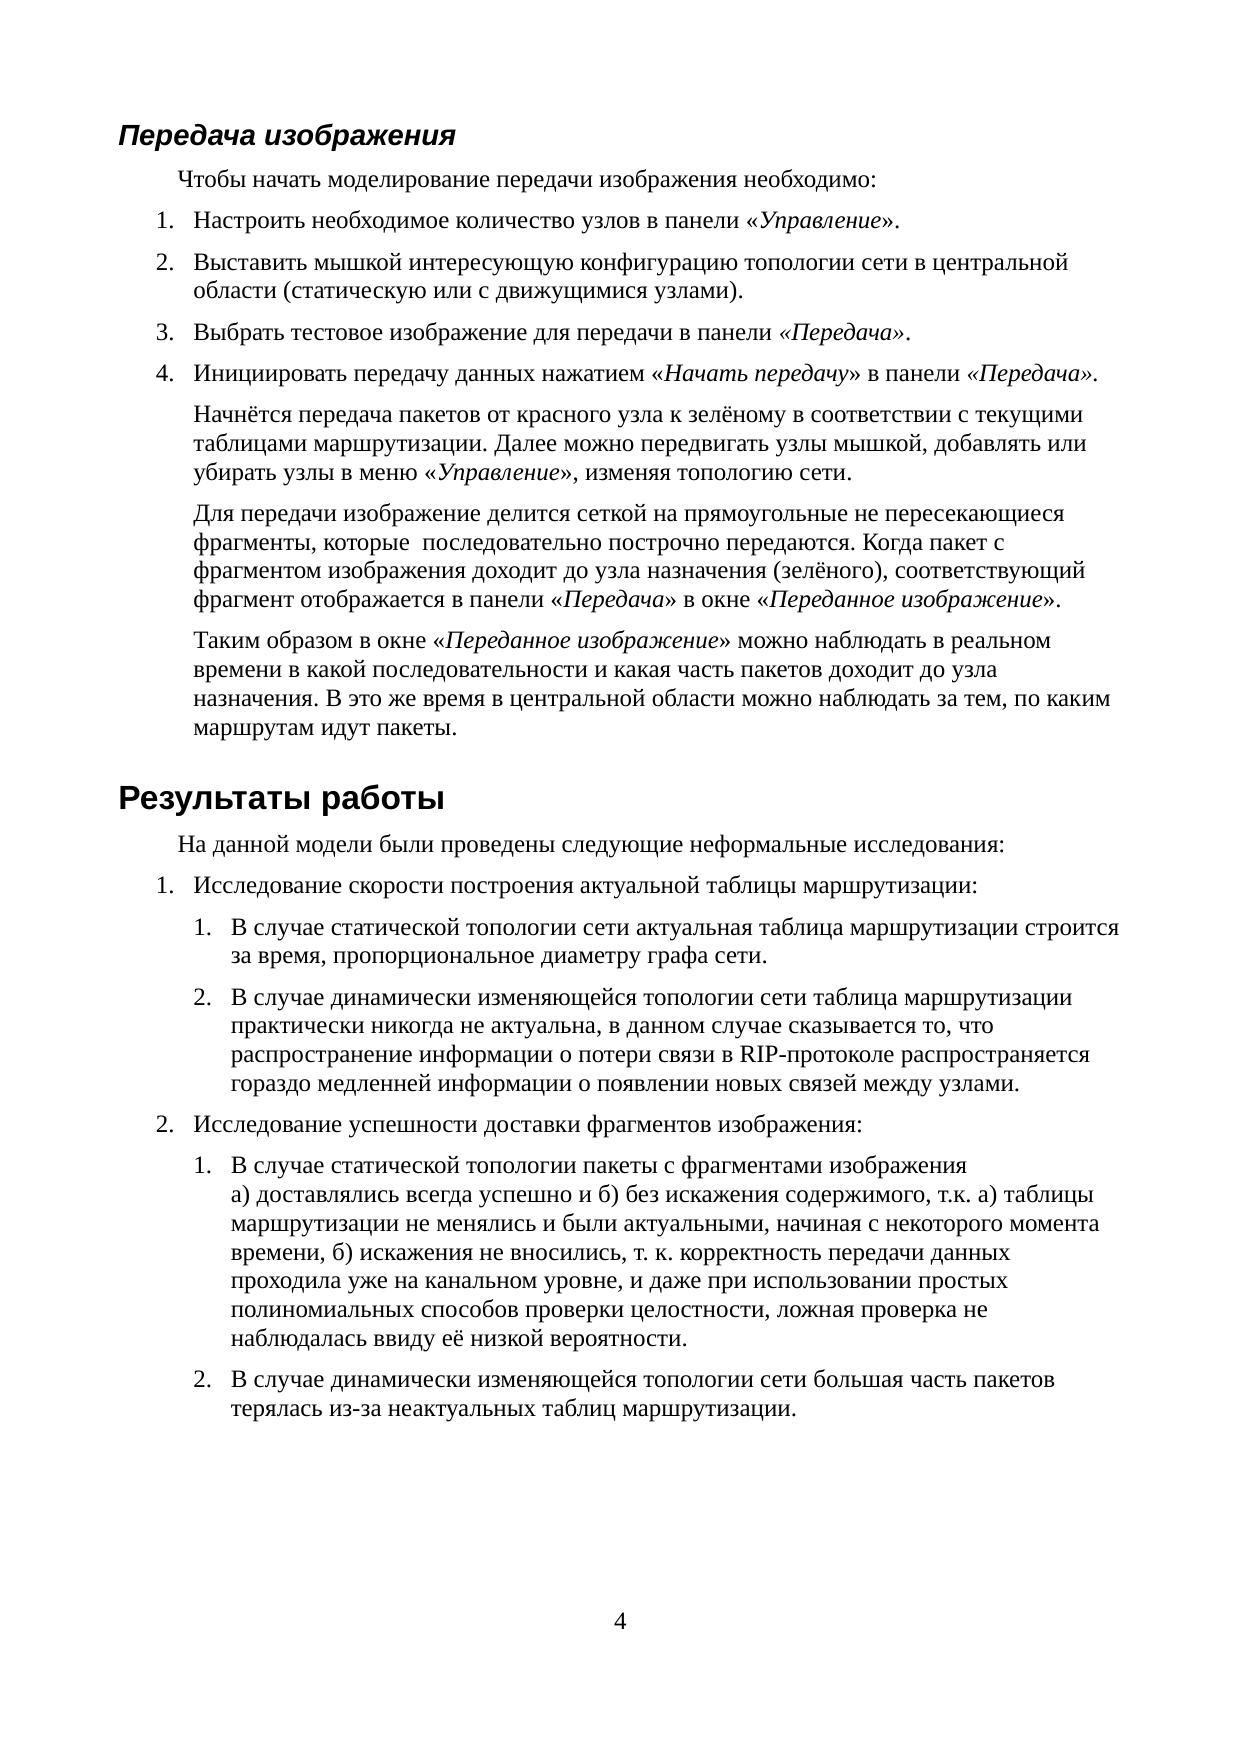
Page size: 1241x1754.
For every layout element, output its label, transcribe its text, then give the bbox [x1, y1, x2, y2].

list Таким образом в окне «Переданное изображение» можно наблюдать в реальном времени в какой последовательности и какая часть пакетов доходит до узла назначения. В это же время в центральной области можно наблюдать за тем, по каким маршрутам идут пакеты. [156, 625, 1122, 740]
list Исследование успешности доставки фрагментов изображения: [156, 1109, 1122, 1138]
list В случае динамически изменяющейся топологии сети таблица маршрутизации практически никогда не актуальна, в данном случае сказывается то, что распространение информации о потери связи в RIP-протоколе распространяется гораздо медленней информации о появлении новых связей между узлами. [193, 982, 1122, 1097]
subtitle Результаты работы [118, 778, 1122, 817]
list Выбрать тестовое изображение для передачи в панели «Передача». [156, 317, 1122, 345]
list Исследование скорости построения актуальной таблицы маршрутизации: [156, 870, 1122, 899]
list Для передачи изображение делится сеткой на прямоугольные не пересекающиеся фрагменты, которые последовательно построчно передаются. Когда пакет с фрагментом изображения доходит до узла назначения (зелёного), соответствующий фрагмент отображается в панели «Передача» в окне «Переданное изображение». [156, 498, 1122, 613]
list Настроить необходимое количество узлов в панели «Управление». [156, 205, 1122, 234]
list В случае динамически изменяющейся топологии сети большая часть пакетов терялась из-за неактуальных таблиц маршрутизации. [193, 1364, 1122, 1422]
list В случае статической топологии пакеты с фрагментами изображения а) доставлялись всегда успешно и б) без искажения содержимого, т.к. а) таблицы маршрутизации не менялись и были актуальными, начиная с некоторого момента времени, б) искажения не вносились, т. к. корректность передачи данных проходила уже на канальном уровне, и даже при использовании простых полиномиальных способов проверки целостности, ложная проверка не наблюдалась ввиду её низкой вероятности. [193, 1150, 1122, 1352]
text Чтобы начать моделирование передачи изображения необходимо: [118, 164, 1122, 193]
list Выставить мышкой интересующую конфигурацию топологии сети в центральной области (статическую или с движущимися узлами). [156, 247, 1122, 304]
list Инициировать передачу данных нажатием «Начать передачу» в панели «Передача». [156, 358, 1122, 387]
list Начнётся передача пакетов от красного узла к зелёному в соответствии с текущими таблицами маршрутизации. Далее можно передвигать узлы мышкой, добавлять или убирать узлы в меню «Управление», изменяя топологию сети. [156, 399, 1122, 485]
text На данной модели были проведены следующие неформальные исследования: [118, 829, 1122, 858]
list В случае статической топологии сети актуальная таблица маршрутизации строится за время, пропорциональное диаметру графа сети. [193, 912, 1122, 969]
subtitle Передача изображения [118, 118, 1122, 152]
